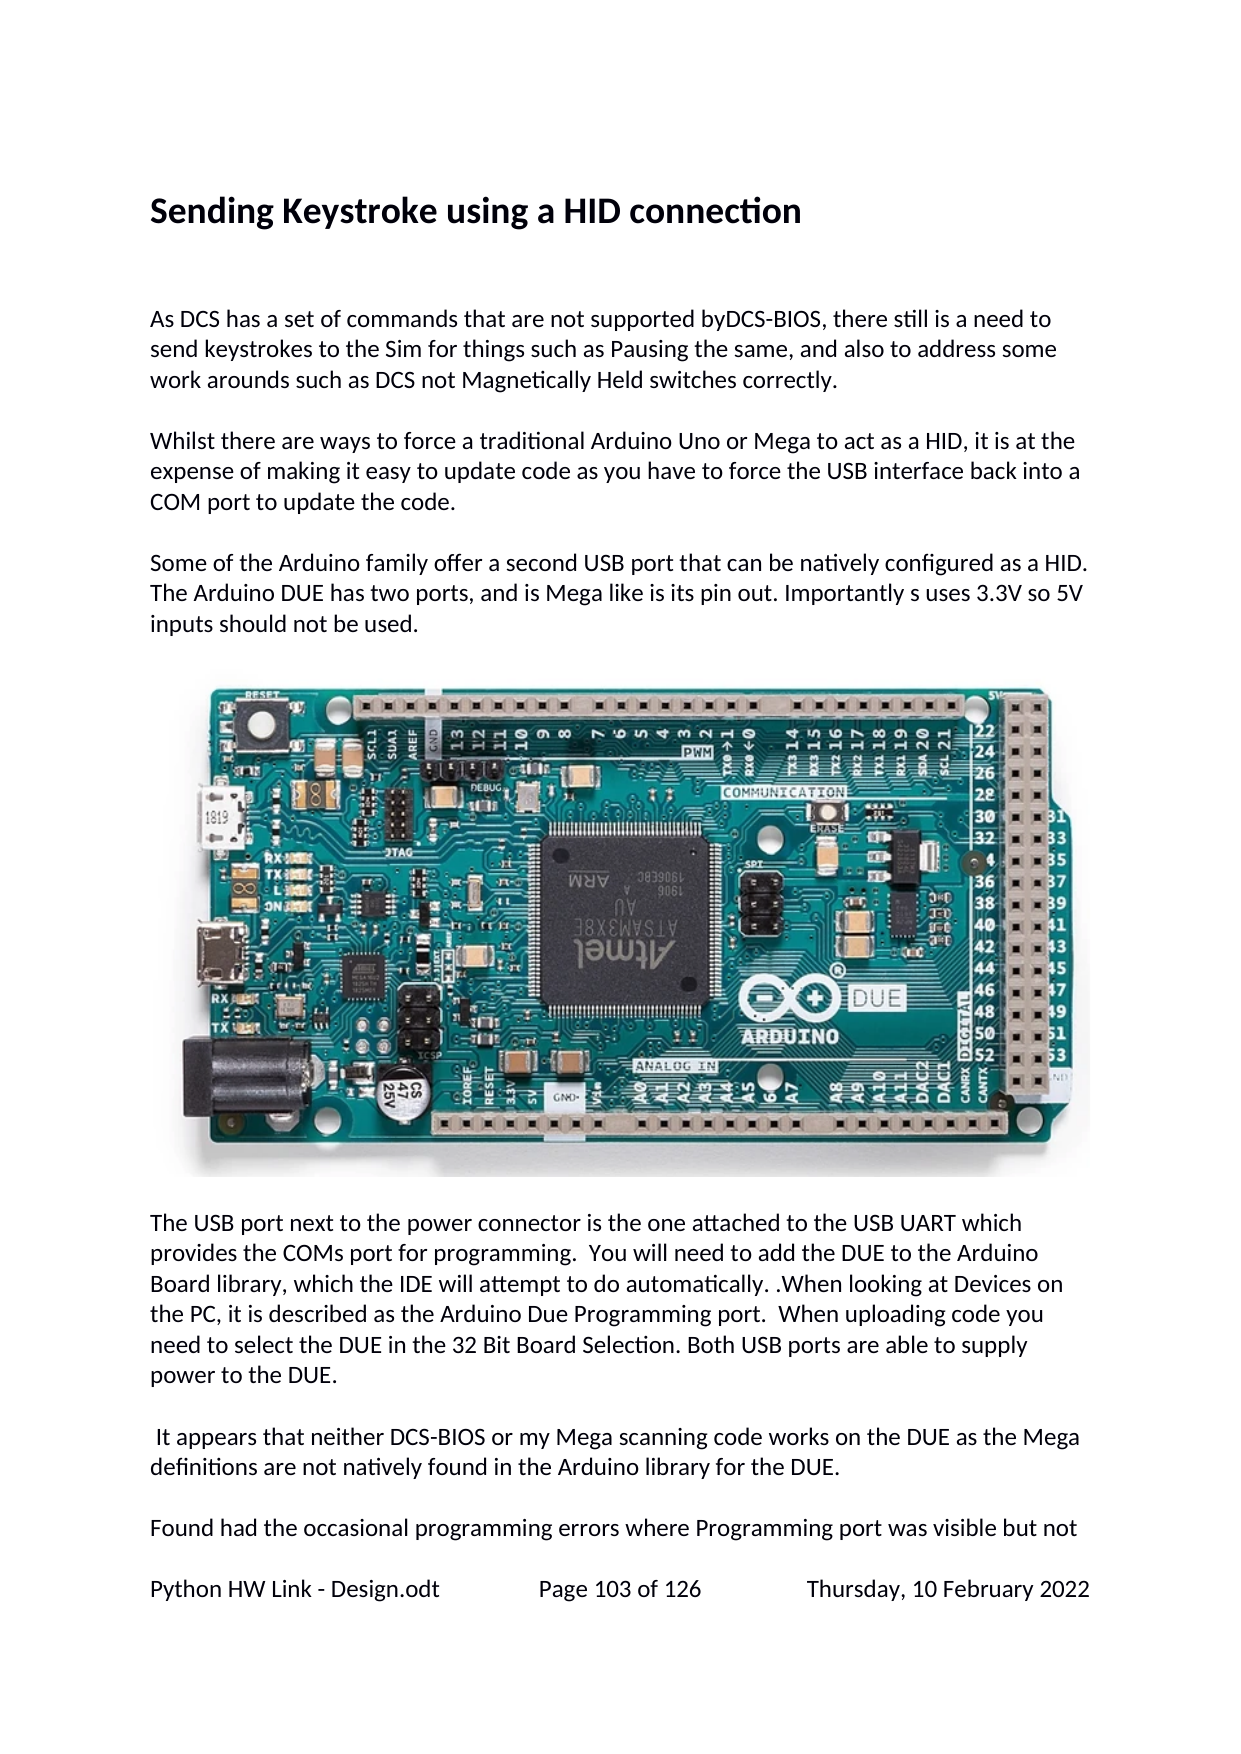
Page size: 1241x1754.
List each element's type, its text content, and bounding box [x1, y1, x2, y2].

subtitle Sending Keystroke using a HID connection [150, 187, 1090, 233]
text The USB port next to the power connector is the one attached to the USB UART which provides the COMs port for programming. You will need to add the DUE to the Arduino Board library, which the IDE will attempt to do automatically. .When looking at Devices on the PC, it is described as the Arduino Due Programming port. When uploading code you need to select the DUE in the 32 Bit Board Selection. Both USB ports are able to supply power to the DUE. [150, 1207, 1090, 1390]
text Found had the occasional programming errors where Programming port was visible but not [150, 1512, 1090, 1543]
text Whilst there are ways to force a traditional Arduino Uno or Mega to act as a HID, it is at the expense of making it easy to update code as you have to force the USB interface back into a COM port to update the code. [150, 425, 1090, 516]
text It appears that neither DCS-BIOS or my Mega scanning code works on the DUE as the Mega definitions are not natively found in the Arduino library for the DUE. [150, 1421, 1090, 1482]
picture [150, 668, 1091, 1177]
text As DCS has a set of commands that are not supported byDCS-BIOS, there still is a need to send keystrokes to the Sim for things such as Pausing the same, and also to address some work arounds such as DCS not Magnetically Held switches correctly. [150, 303, 1090, 394]
text Some of the Arduino family offer a second USB port that can be natively configured as a HID. The Arduino DUE has two ports, and is Mega like is its pin out. Importantly s uses 3.3V so 5V inputs should not be used. [150, 547, 1090, 638]
